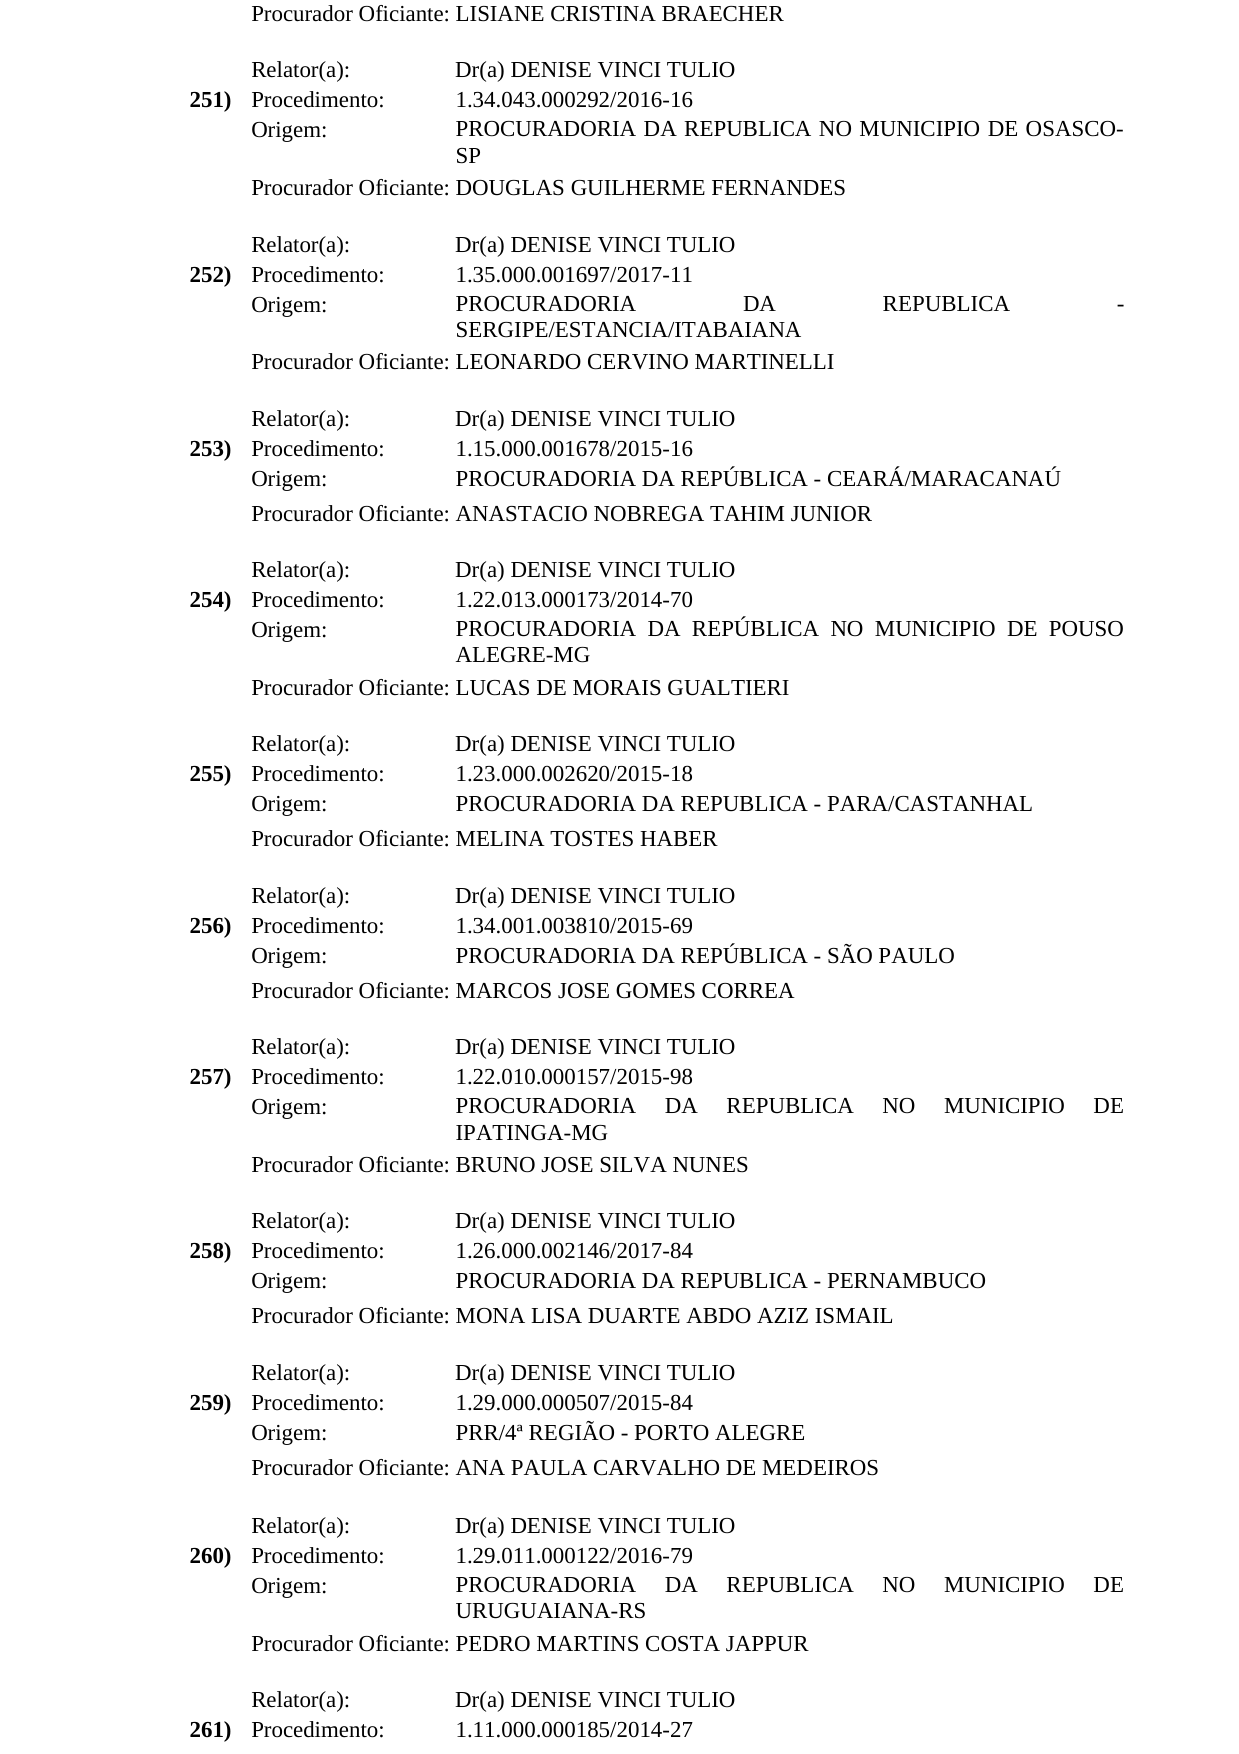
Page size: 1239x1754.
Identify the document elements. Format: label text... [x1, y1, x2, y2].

table_cell [189, 1418, 251, 1447]
table_cell 260) [189, 1541, 251, 1569]
table_cell [455, 1447, 1124, 1454]
table_header Dr(a) DENISE VINCI TULIO [455, 881, 1122, 909]
table_cell [1125, 825, 1239, 876]
table_header Dr(a) DENISE VINCI TULIO [455, 555, 1122, 584]
table_cell [0, 1685, 189, 1715]
table_cell 255) [189, 759, 251, 788]
table_cell [189, 341, 251, 348]
table_cell [455, 666, 1124, 674]
table_cell 258) [189, 1236, 251, 1265]
table_cell [0, 1622, 189, 1629]
table_cell [1125, 1454, 1239, 1508]
table_cell [189, 1358, 251, 1388]
table_cell [1125, 674, 1239, 725]
table_header Dr(a) DENISE VINCI TULIO [455, 1685, 1122, 1714]
table_cell Procedimento: [251, 911, 455, 939]
table_cell [189, 825, 251, 876]
table_cell [1125, 1303, 1239, 1353]
table_cell [1125, 1447, 1239, 1454]
table_cell [1125, 911, 1239, 939]
table_cell Procurador Oficiante: [251, 174, 455, 227]
table_cell [0, 86, 189, 114]
table_cell [0, 492, 189, 500]
table_cell [1125, 404, 1239, 434]
table_cell [1125, 644, 1239, 666]
table_cell [251, 1358, 1124, 1388]
table_cell [189, 500, 251, 551]
table_cell 1.22.010.000157/2015-98 [455, 1063, 1124, 1091]
table_cell [189, 1266, 251, 1295]
table_cell [189, 674, 251, 725]
table_cell Origem: [251, 941, 455, 969]
table_header Dr(a) DENISE VINCI TULIO [455, 1033, 1122, 1061]
table_cell [1125, 318, 1239, 341]
table_cell 257) [189, 1063, 251, 1091]
table_cell [1125, 1600, 1239, 1622]
table_cell Procurador Oficiante: [251, 1454, 455, 1508]
table_cell Procurador Oficiante: [251, 500, 455, 552]
table_cell [189, 555, 251, 585]
table_cell [0, 911, 189, 939]
table_cell [189, 404, 251, 434]
table_cell Procedimento: [251, 86, 455, 114]
table_cell [1125, 941, 1239, 969]
table_cell [189, 167, 251, 174]
table_cell [251, 666, 455, 674]
table_cell [1125, 585, 1239, 614]
table_cell [189, 1151, 251, 1202]
table_cell [189, 1511, 251, 1541]
table_cell [1125, 1236, 1239, 1265]
table_cell [0, 260, 189, 288]
table_cell PROCURADORIA DA REPÚBLICA - SÃO PAULO [455, 941, 1124, 969]
table_cell Procedimento: [251, 585, 455, 614]
table_cell [1125, 1121, 1239, 1143]
table_cell 1.11.000.000185/2014-27 [455, 1715, 1124, 1744]
table_cell [0, 1295, 189, 1302]
table_cell MONA LISA DUARTE ABDO AZIZ ISMAIL [455, 1303, 1124, 1353]
table_cell [251, 818, 455, 825]
table_cell [455, 969, 1124, 977]
table_cell PROCURADORIA DA REPUBLICA NO MUNICIPIO DE OSASCO-SP [455, 116, 1124, 167]
table_cell Origem: [251, 1418, 455, 1447]
table_cell [0, 969, 189, 977]
table_cell [251, 144, 455, 167]
table_cell [1125, 341, 1239, 348]
table_cell [189, 1206, 251, 1236]
table_cell [1125, 56, 1239, 86]
table_cell [189, 1630, 251, 1681]
table_cell [251, 56, 1124, 86]
table_cell [0, 1600, 189, 1622]
table_cell Origem: [251, 116, 455, 144]
table_cell [0, 1093, 189, 1121]
table_cell [251, 644, 455, 666]
table_cell [0, 1511, 189, 1541]
table_cell Procedimento: [251, 434, 455, 462]
table_cell Procedimento: [251, 1236, 455, 1265]
table_cell [189, 818, 251, 825]
table_cell Origem: [251, 1093, 455, 1121]
table_cell [1125, 116, 1239, 144]
table_cell Procedimento: [251, 1388, 455, 1417]
table_cell [189, 1295, 251, 1302]
table_cell [0, 1418, 189, 1447]
table_cell [189, 230, 251, 259]
table_cell [1125, 167, 1239, 174]
table_cell [189, 977, 251, 1028]
table_cell [1125, 1358, 1239, 1388]
table_cell [0, 666, 189, 674]
table_cell [0, 0, 189, 51]
table_cell [189, 1571, 251, 1599]
table_cell [189, 789, 251, 818]
table_cell [0, 500, 189, 551]
table_cell 1.26.000.002146/2017-84 [455, 1236, 1124, 1265]
table_cell [251, 404, 1124, 434]
table_header Relator(a): [251, 1685, 455, 1714]
table_header Relator(a): [251, 1358, 455, 1387]
table_cell 1.34.043.000292/2016-16 [455, 86, 1124, 114]
table_cell [251, 230, 1124, 259]
table_header Relator(a): [251, 1033, 455, 1061]
table_cell MARCOS JOSE GOMES CORREA [455, 977, 1124, 1028]
table_cell Procurador Oficiante: [251, 1303, 455, 1355]
table_cell [0, 144, 189, 167]
table_cell PROCURADORIA DA REPÚBLICA - CEARÁ/MARACANAÚ [455, 464, 1124, 492]
table_header Dr(a) DENISE VINCI TULIO [455, 404, 1122, 432]
table_cell [1125, 1685, 1239, 1715]
table_cell [189, 492, 251, 500]
table_cell [1125, 1144, 1239, 1151]
table_cell [189, 1685, 251, 1715]
table_cell [189, 1454, 251, 1508]
table_cell [189, 1093, 251, 1121]
table_header Relator(a): [251, 56, 455, 84]
table_cell LISIANE CRISTINA BRAECHER [455, 0, 1124, 51]
table_cell [1125, 1511, 1239, 1541]
table_cell [0, 1033, 189, 1062]
table_cell [1125, 1622, 1239, 1629]
table_cell [0, 1303, 189, 1353]
table_cell [0, 674, 189, 725]
table_cell [1125, 729, 1239, 759]
table_cell [0, 174, 189, 225]
table_cell LUCAS DE MORAIS GUALTIERI [455, 674, 1124, 725]
table_cell LEONARDO CERVINO MARTINELLI [455, 348, 1124, 399]
table_cell BRUNO JOSE SILVA NUNES [455, 1151, 1124, 1202]
table_cell [0, 1358, 189, 1388]
table_cell [0, 585, 189, 614]
table_cell [1125, 789, 1239, 818]
table_cell [0, 615, 189, 644]
table_cell [0, 1571, 189, 1599]
table_cell ANASTACIO NOBREGA TAHIM JUNIOR [455, 500, 1124, 551]
table_cell Procurador Oficiante: [251, 1151, 455, 1203]
table_cell 1.29.000.000507/2015-84 [455, 1388, 1124, 1417]
table_cell DOUGLAS GUILHERME FERNANDES [455, 174, 1124, 225]
table_cell [251, 1033, 1124, 1062]
table_cell [1125, 1266, 1239, 1295]
table_cell [0, 318, 189, 341]
table_cell [1125, 1206, 1239, 1236]
table_cell PROCURADORIA DA REPUBLICA NO MUNICIPIO DE IPATINGA-MG [455, 1093, 1124, 1143]
table_cell Procurador Oficiante: [251, 1630, 455, 1682]
table_cell [455, 341, 1124, 348]
table_cell Origem: [251, 615, 455, 644]
table_cell [189, 1033, 251, 1062]
table_cell [189, 348, 251, 399]
table_cell [1125, 818, 1239, 825]
table_cell [0, 1236, 189, 1265]
table_cell Procurador Oficiante: [251, 348, 455, 401]
table_cell [189, 290, 251, 318]
table_cell [251, 729, 1124, 759]
table_cell [189, 1303, 251, 1353]
table_header Relator(a): [251, 881, 455, 909]
table_cell Origem: [251, 789, 455, 818]
table_cell [0, 1454, 189, 1508]
table_cell [1125, 615, 1239, 644]
table_cell [0, 167, 189, 174]
table_cell PRR/4ª REGIÃO - PORTO ALEGRE [455, 1418, 1124, 1447]
table_cell 252) [189, 260, 251, 288]
table_cell [455, 492, 1124, 500]
table_cell [251, 1622, 455, 1629]
table_cell [189, 0, 251, 51]
table_cell [189, 881, 251, 911]
table_cell [0, 116, 189, 144]
table_cell 1.15.000.001678/2015-16 [455, 434, 1124, 462]
table_cell [0, 555, 189, 585]
table_cell [251, 881, 1124, 911]
table_cell PEDRO MARTINS COSTA JAPPUR [455, 1630, 1124, 1681]
table_cell PROCURADORIA DA REPUBLICA - SERGIPE/ESTANCIA/ITABAIANA [455, 290, 1124, 341]
table_cell [189, 116, 251, 144]
table_cell [455, 1144, 1124, 1151]
table_cell [0, 1266, 189, 1295]
table_cell [189, 615, 251, 644]
table_cell Procedimento: [251, 1715, 455, 1744]
table_cell [0, 977, 189, 1028]
table_cell MELINA TOSTES HABER [455, 825, 1124, 876]
table_cell [0, 230, 189, 259]
table_cell [1125, 492, 1239, 500]
table_cell [455, 1622, 1124, 1629]
table_cell [189, 644, 251, 666]
table_cell Origem: [251, 1266, 455, 1295]
table_cell [1125, 969, 1239, 977]
table_cell [0, 1715, 189, 1744]
table_cell Procedimento: [251, 1063, 455, 1091]
table_cell [1125, 1571, 1239, 1599]
table_cell [1125, 260, 1239, 288]
table_header Relator(a): [251, 230, 455, 258]
table_cell [0, 404, 189, 434]
table_cell [251, 1511, 1124, 1541]
table_cell [189, 969, 251, 977]
table_cell [0, 759, 189, 788]
table_cell [0, 341, 189, 348]
table_cell 1.22.013.000173/2014-70 [455, 585, 1124, 614]
table_cell 1.35.000.001697/2017-11 [455, 260, 1124, 288]
table_header Relator(a): [251, 1206, 455, 1235]
table_cell [189, 1600, 251, 1622]
table_cell [455, 167, 1124, 174]
table_cell 261) [189, 1715, 251, 1744]
table_cell [189, 941, 251, 969]
table_cell [0, 941, 189, 969]
table_cell [0, 434, 189, 462]
table_header Relator(a): [251, 404, 455, 432]
table_cell [0, 1121, 189, 1143]
table_cell [0, 56, 189, 86]
table_cell [251, 1144, 455, 1151]
table_cell [0, 818, 189, 825]
table_cell [0, 464, 189, 492]
table_cell [1125, 1033, 1239, 1062]
table_cell [251, 1121, 455, 1143]
table_cell 1.23.000.002620/2015-18 [455, 759, 1124, 788]
table_cell [251, 555, 1124, 585]
table_cell [189, 56, 251, 86]
table_cell [0, 881, 189, 911]
table_cell [0, 644, 189, 666]
table_cell [251, 492, 455, 500]
table_cell [1125, 1093, 1239, 1121]
table_cell [0, 348, 189, 399]
table_header Dr(a) DENISE VINCI TULIO [455, 56, 1122, 84]
table_cell [0, 1206, 189, 1236]
table_header Dr(a) DENISE VINCI TULIO [455, 230, 1122, 258]
table_cell [0, 290, 189, 318]
table_cell 1.34.001.003810/2015-69 [455, 911, 1124, 939]
table_cell [1125, 348, 1239, 399]
table_cell Procedimento: [251, 260, 455, 288]
table_cell 1.29.011.000122/2016-79 [455, 1541, 1124, 1569]
table_cell Procurador Oficiante: [251, 825, 455, 878]
table_cell [189, 666, 251, 674]
table_cell [1125, 1630, 1239, 1681]
table_cell ANA PAULA CARVALHO DE MEDEIROS [455, 1454, 1124, 1508]
table_header Dr(a) DENISE VINCI TULIO [455, 1206, 1122, 1235]
table_cell PROCURADORIA DA REPUBLICA - PARA/CASTANHAL [455, 789, 1124, 818]
table_cell 253) [189, 434, 251, 462]
table_cell [0, 789, 189, 818]
table_cell [251, 1206, 1124, 1236]
table_cell Procurador Oficiante: [251, 674, 455, 726]
table_cell [189, 1447, 251, 1454]
table_cell [251, 167, 455, 174]
table_cell [0, 1388, 189, 1417]
table_cell [251, 969, 455, 977]
table_cell [1125, 434, 1239, 462]
table_cell [0, 1541, 189, 1569]
table_cell [1125, 1388, 1239, 1417]
table_cell Procurador Oficiante: [251, 977, 455, 1029]
table_cell [251, 1600, 455, 1622]
table_cell [251, 1447, 455, 1454]
table_cell [0, 825, 189, 876]
table_cell [0, 1447, 189, 1454]
table_cell [1125, 464, 1239, 492]
table_cell PROCURADORIA DA REPÚBLICA NO MUNICIPIO DE POUSO ALEGRE-MG [455, 615, 1124, 666]
table_cell [1125, 881, 1239, 911]
table_cell Origem: [251, 290, 455, 318]
table_cell 251) [189, 86, 251, 114]
table_cell [455, 818, 1124, 825]
table_cell [1125, 500, 1239, 551]
table_cell [189, 729, 251, 759]
table_cell [1125, 1063, 1239, 1091]
table_cell [1125, 1541, 1239, 1569]
table_cell 259) [189, 1388, 251, 1417]
table_cell [189, 174, 251, 225]
table_cell [1125, 144, 1239, 167]
table_cell [251, 318, 455, 341]
table_cell [0, 1630, 189, 1681]
table_cell [1125, 977, 1239, 1028]
table_header Relator(a): [251, 555, 455, 584]
table_cell 256) [189, 911, 251, 939]
table_cell [189, 144, 251, 167]
table_cell [1125, 759, 1239, 788]
table_cell [1125, 1295, 1239, 1302]
table_cell [251, 1295, 455, 1302]
table_cell [1125, 1418, 1239, 1447]
table_cell [251, 1685, 1124, 1715]
table_header Dr(a) DENISE VINCI TULIO [455, 1358, 1122, 1387]
table_cell [455, 1295, 1124, 1302]
table_cell [189, 464, 251, 492]
table_cell [1125, 1715, 1239, 1744]
table_cell [189, 1622, 251, 1629]
table_cell [1125, 666, 1239, 674]
table_cell Origem: [251, 464, 455, 492]
table_cell [1125, 555, 1239, 585]
table_cell [0, 1151, 189, 1202]
table_cell Procurador Oficiante: [251, 0, 455, 52]
table_cell [1125, 230, 1239, 259]
table_cell PROCURADORIA DA REPUBLICA NO MUNICIPIO DE URUGUAIANA-RS [455, 1571, 1124, 1622]
table_header Relator(a): [251, 1511, 455, 1539]
table_cell [1125, 290, 1239, 318]
table_cell [189, 1121, 251, 1143]
table_cell [0, 1063, 189, 1091]
table_cell PROCURADORIA DA REPUBLICA - PERNAMBUCO [455, 1266, 1124, 1295]
table_header Relator(a): [251, 729, 455, 758]
table_cell [251, 341, 455, 348]
table_cell 254) [189, 585, 251, 614]
table_header Dr(a) DENISE VINCI TULIO [455, 729, 1122, 758]
table_cell Procedimento: [251, 1541, 455, 1569]
table_cell [189, 318, 251, 341]
table_cell [0, 729, 189, 759]
table_cell [189, 1144, 251, 1151]
table_cell Procedimento: [251, 759, 455, 788]
table_cell [1125, 174, 1239, 225]
table_cell [1125, 1151, 1239, 1202]
table_header Dr(a) DENISE VINCI TULIO [455, 1511, 1122, 1539]
table_cell Origem: [251, 1571, 455, 1599]
table_cell [1125, 86, 1239, 114]
table_cell [1125, 0, 1239, 51]
table_cell [0, 1144, 189, 1151]
